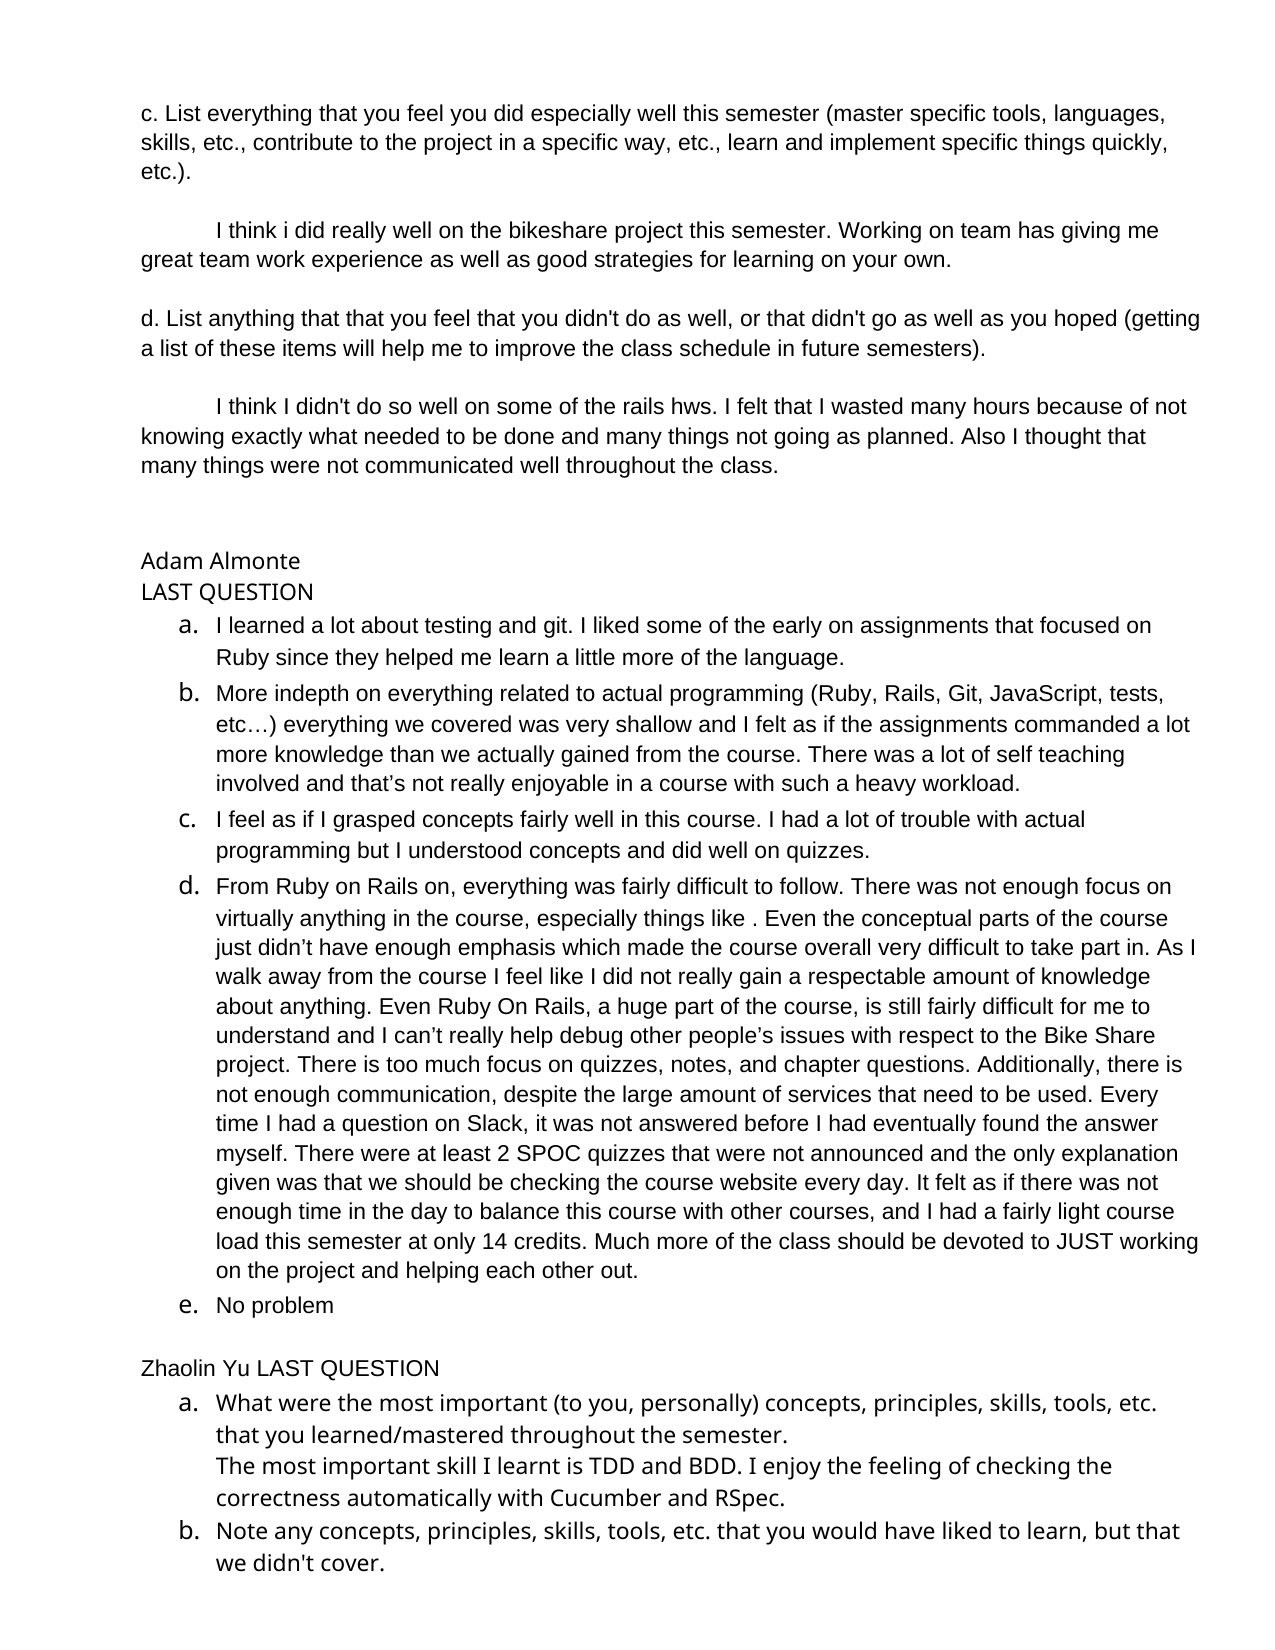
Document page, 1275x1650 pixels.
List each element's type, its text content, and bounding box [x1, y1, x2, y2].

text Adam Almonte [141, 544, 1204, 576]
text LAST QUESTION [141, 576, 1204, 607]
text d. List anything that that you feel that you didn't do as well, or that didn't go as well as you hoped (getting a list of these items will help me to improve the class schedule in future semesters). [141, 306, 1204, 361]
text I think I didn't do so well on some of the rails hws. I felt that I wasted many hours because of not knowing exactly what needed to be done and many things not going as planned. Also I thought that many things were not communicated well throughout the class. [141, 394, 1204, 478]
list What were the most important (to you, personally) concepts, principles, skills, tools, etc. that you learned/mastered throughout the semester. The most important skill I learnt is TDD and BDD. I enjoy the feeling of checking the correctness automatically with Cucumber and RSpec. [178, 1385, 1204, 1513]
list I learned a lot about testing and git. I liked some of the early on assignments that focused on Ruby since they helped me learn a little more of the language. [178, 607, 1204, 671]
text c. List everything that you feel you did especially well this semester (master specific tools, languages, skills, etc., contribute to the project in a specific way, etc., learn and implement specific things quickly, etc.). [141, 100, 1204, 184]
text Zhaolin Yu LAST QUESTION [141, 1356, 1204, 1381]
list Note any concepts, principles, skills, tools, etc. that you would have liked to learn, but that we didn't cover. [178, 1513, 1204, 1578]
list I feel as if I grasped concepts fairly well in this course. I had a lot of trouble with actual programming but I understood concepts and did well on quizzes. [178, 800, 1204, 864]
text I think i did really well on the bikeshare project this semester. Working on team has giving me great team work experience as well as good strategies for learning on your own. [141, 218, 1204, 273]
list More indepth on everything related to actual programming (Ruby, Rails, Git, JavaScript, tests, etc…) everything we covered was very shallow and I felt as if the assignments commanded a lot more knowledge than we actually gained from the course. There was a lot of self teaching involved and that’s not really enjoyable in a course with such a heavy workload. [178, 674, 1204, 796]
list From Ruby on Rails on, everything was fairly difficult to follow. There was not enough focus on virtually anything in the course, especially things like . Even the conceptual parts of the course just didn’t have enough emphasis which made the course overall very difficult to take part in. As I walk away from the course I feel like I did not really gain a respectable amount of knowledge about anything. Even Ruby On Rails, a huge part of the course, is still fairly difficult for me to understand and I can’t really help debug other people’s issues with respect to the Bike Share project. There is too much focus on quizzes, notes, and chapter questions. Additionally, there is not enough communication, despite the large amount of services that need to be used. Every time I had a question on Slack, it was not answered before I had eventually found the answer myself. There were at least 2 SPOC quizzes that were not announced and the only explanation given was that we should be checking the course website every day. It felt as if there was not enough time in the day to balance this course with other courses, and I had a fairly light course load this semester at only 14 credits. Much more of the class should be devoted to JUST working on the project and helping each other out. [178, 867, 1204, 1283]
list No problem [178, 1287, 1204, 1321]
